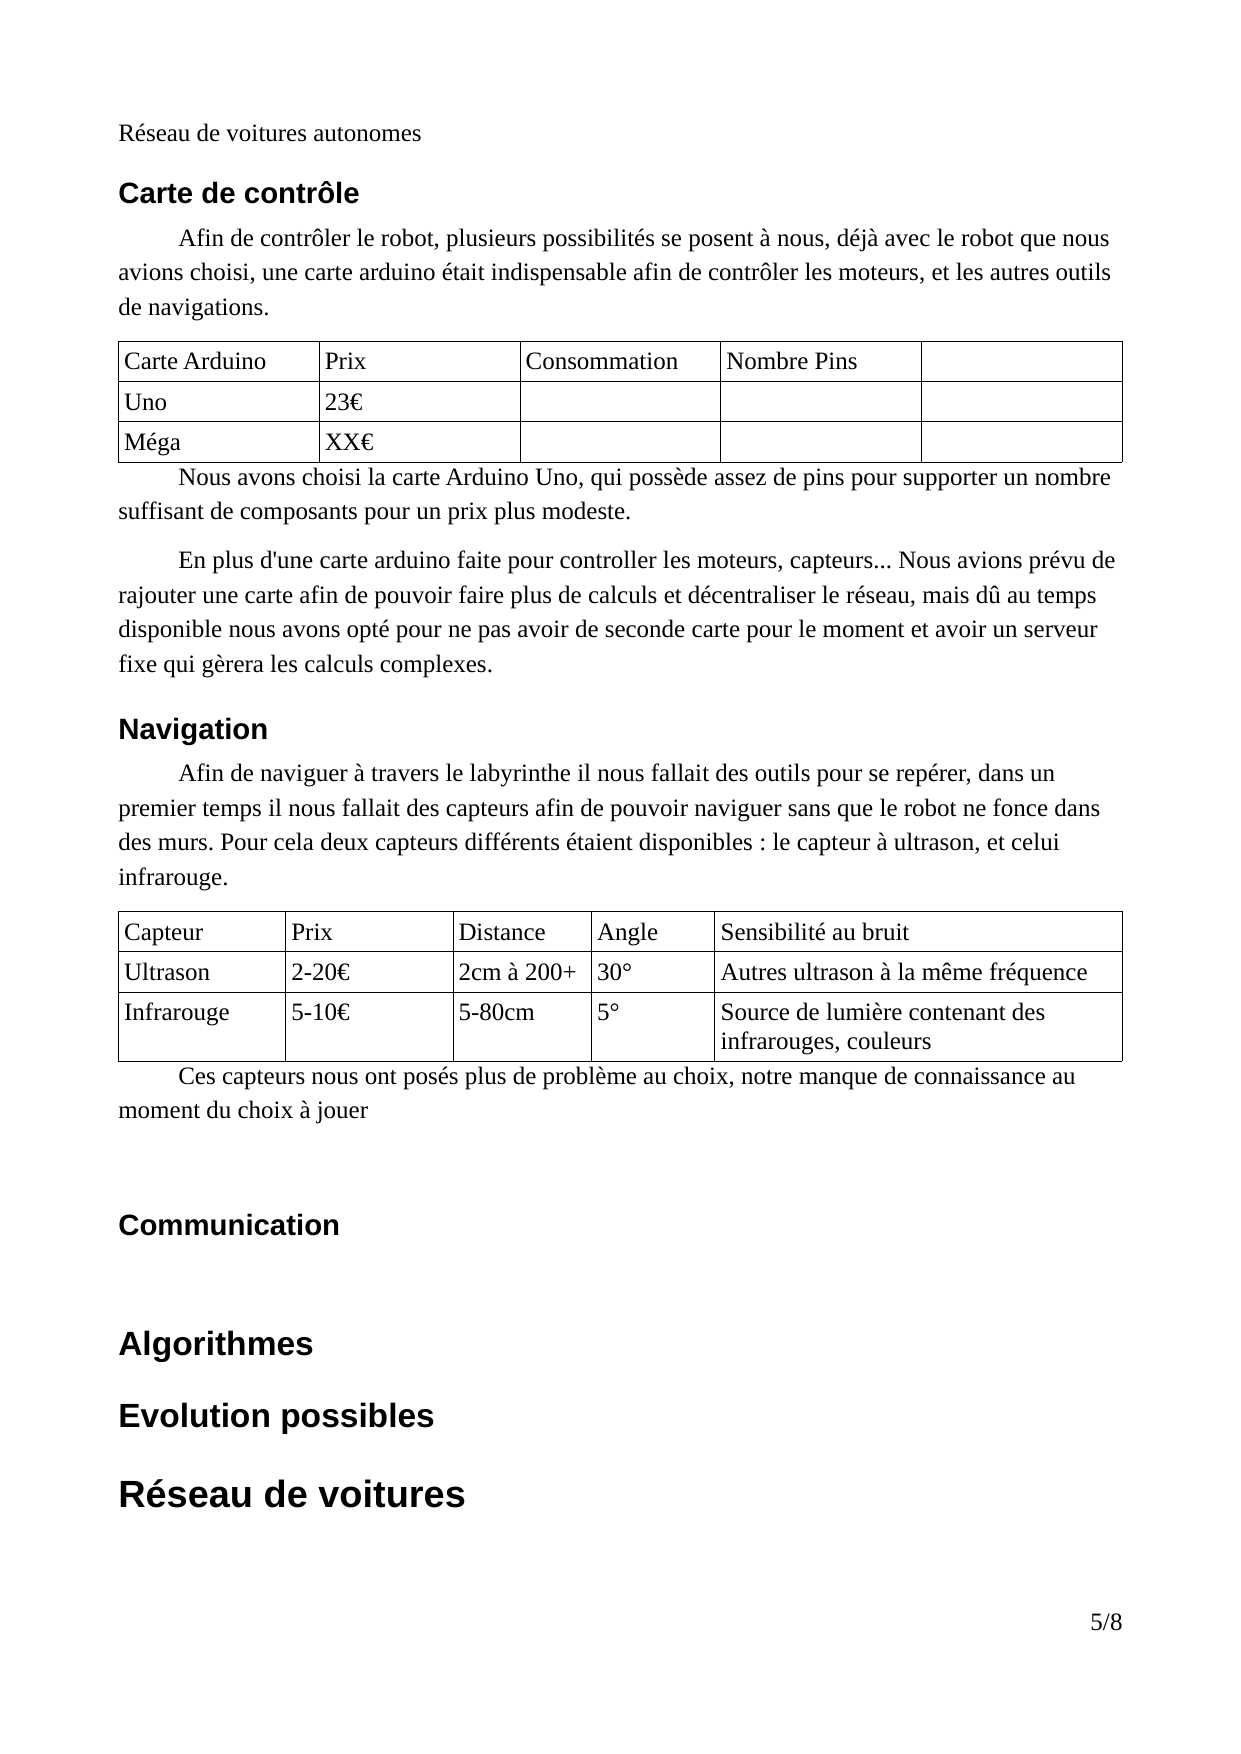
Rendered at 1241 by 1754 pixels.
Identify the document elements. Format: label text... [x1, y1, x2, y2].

table_cell [521, 382, 720, 421]
table_header Capteur [119, 912, 285, 951]
table_cell 2cm à 200+ [454, 952, 591, 992]
subtitle Evolution possibles [118, 1396, 1122, 1435]
subtitle Réseau de voitures [118, 1472, 1122, 1516]
table_cell 5° [592, 993, 714, 1061]
subtitle Algorithmes [118, 1324, 1122, 1363]
table_header [922, 342, 1122, 381]
subtitle Communication [118, 1208, 1122, 1242]
table_header Prix [286, 912, 453, 951]
table_cell [922, 382, 1122, 421]
text Nous avons choisi la carte Arduino Uno, qui possède assez de pins pour supporter un nombre suffisant de composants pour un prix plus modeste. [118, 463, 1122, 525]
table_cell [721, 422, 921, 462]
text Afin de naviguer à travers le labyrinthe il nous fallait des outils pour se repérer, dans un premier temps il nous fallait des capteurs afin de pouvoir naviguer sans que le robot ne fonce dans des murs. Pour cela deux capteurs différents étaient disponibles : le capteur à ultrason, et celui infrarouge. [118, 758, 1122, 891]
text Afin de contrôler le robot, plusieurs possibilités se posent à nous, déjà avec le robot que nous avions choisi, une carte arduino était indispensable afin de contrôler les moteurs, et les autres outils de navigations. [118, 223, 1122, 320]
text Ces capteurs nous ont posés plus de problème au choix, notre manque de connaissance au moment du choix à jouer [118, 1062, 1122, 1124]
table_cell [922, 422, 1122, 462]
table_header Prix [320, 342, 520, 381]
table_header Nombre Pins [721, 342, 921, 381]
table_cell XX€ [320, 422, 520, 462]
table_header Sensibilité au bruit [715, 912, 1122, 951]
table_cell Source de lumière contenant des infrarouges, couleurs [715, 993, 1122, 1061]
subtitle Navigation [118, 712, 1122, 746]
table_cell 30° [592, 952, 714, 992]
table_cell 23€ [320, 382, 520, 421]
table_header Distance [454, 912, 591, 951]
table_cell 2-20€ [286, 952, 453, 992]
table_cell Infrarouge [119, 993, 285, 1061]
table_cell [721, 382, 921, 421]
table_cell [521, 422, 720, 462]
table_header Consommation [521, 342, 720, 381]
table_cell Autres ultrason à la même fréquence [715, 952, 1122, 992]
table_cell 5-10€ [286, 993, 453, 1061]
table_header Angle [592, 912, 714, 951]
table_cell Ultrason [119, 952, 285, 992]
table_cell Uno [119, 382, 319, 421]
table_cell 5-80cm [454, 993, 591, 1061]
text En plus d'une carte arduino faite pour controller les moteurs, capteurs... Nous avions prévu de rajouter une carte afin de pouvoir faire plus de calculs et décentraliser le réseau, mais dû au temps disponible nous avons opté pour ne pas avoir de seconde carte pour le moment et avoir un serveur fixe qui gèrera les calculs complexes. [118, 545, 1122, 677]
table_cell Méga [119, 422, 319, 462]
table_header Carte Arduino [119, 342, 319, 381]
subtitle Carte de contrôle [118, 176, 1122, 210]
